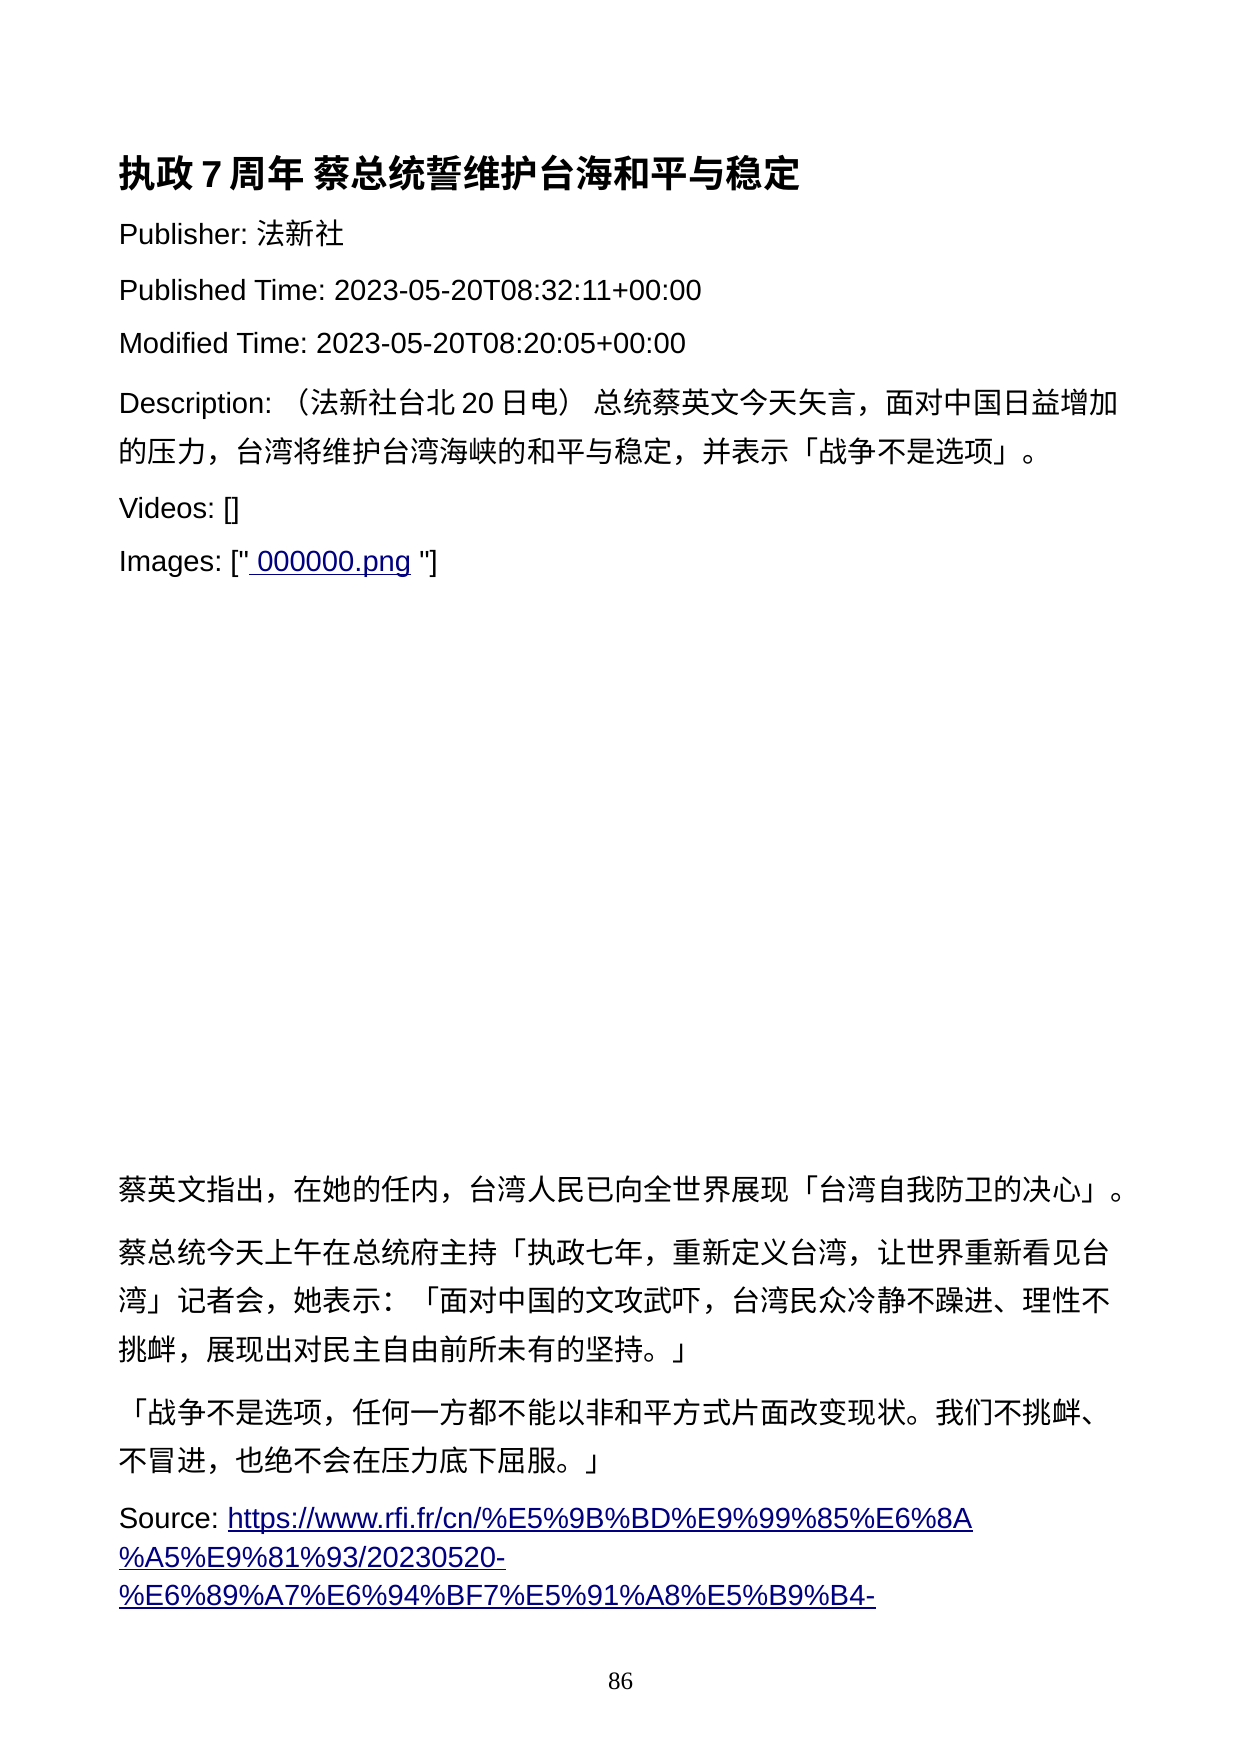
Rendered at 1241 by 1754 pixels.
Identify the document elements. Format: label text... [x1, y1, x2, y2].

text Source: https://www.rfi.fr/cn/%E5%9B%BD%E9%99%85%E6%8A%A5%E9%81%93/20230520-%E6%89%A7%E6%94%BF7%E5%91%A8%E5%B9%B4- [118, 1501, 1122, 1612]
text Videos: [] [118, 491, 1122, 525]
text Publisher: 法新社 [118, 210, 1122, 253]
text Published Time: 2023-05-20T08:32:11+00:00 [118, 273, 1122, 307]
text 蔡总统今天上午在总统府主持「执政七年，重新定义台湾，让世界重新看见台湾」记者会，她表示：「面对中国的文攻武吓，台湾民众冷静不躁进、理性不挑衅，展现出对民主自由前所未有的坚持。」 [118, 1229, 1122, 1368]
text 「战争不是选项，任何一方都不能以非和平方式片面改变现状。我们不挑衅、不冒进，也绝不会在压力底下屈服。」 [118, 1389, 1122, 1480]
text Images: [" 000000.png "] [118, 544, 1122, 578]
subtitle 执政7周年 蔡总统誓维护台海和平与稳定 [118, 143, 1122, 198]
text 蔡英文指出，在她的任内，台湾人民已向全世界展现「台湾自我防卫的决心」。 [118, 1166, 1122, 1208]
text Modified Time: 2023-05-20T08:20:05+00:00 [118, 327, 1122, 360]
text Description: （法新社台北20日电） 总统蔡英文今天矢言，面对中国日益增加的压力，台湾将维护台湾海峡的和平与稳定，并表示「战争不是选项」。 [118, 380, 1122, 471]
